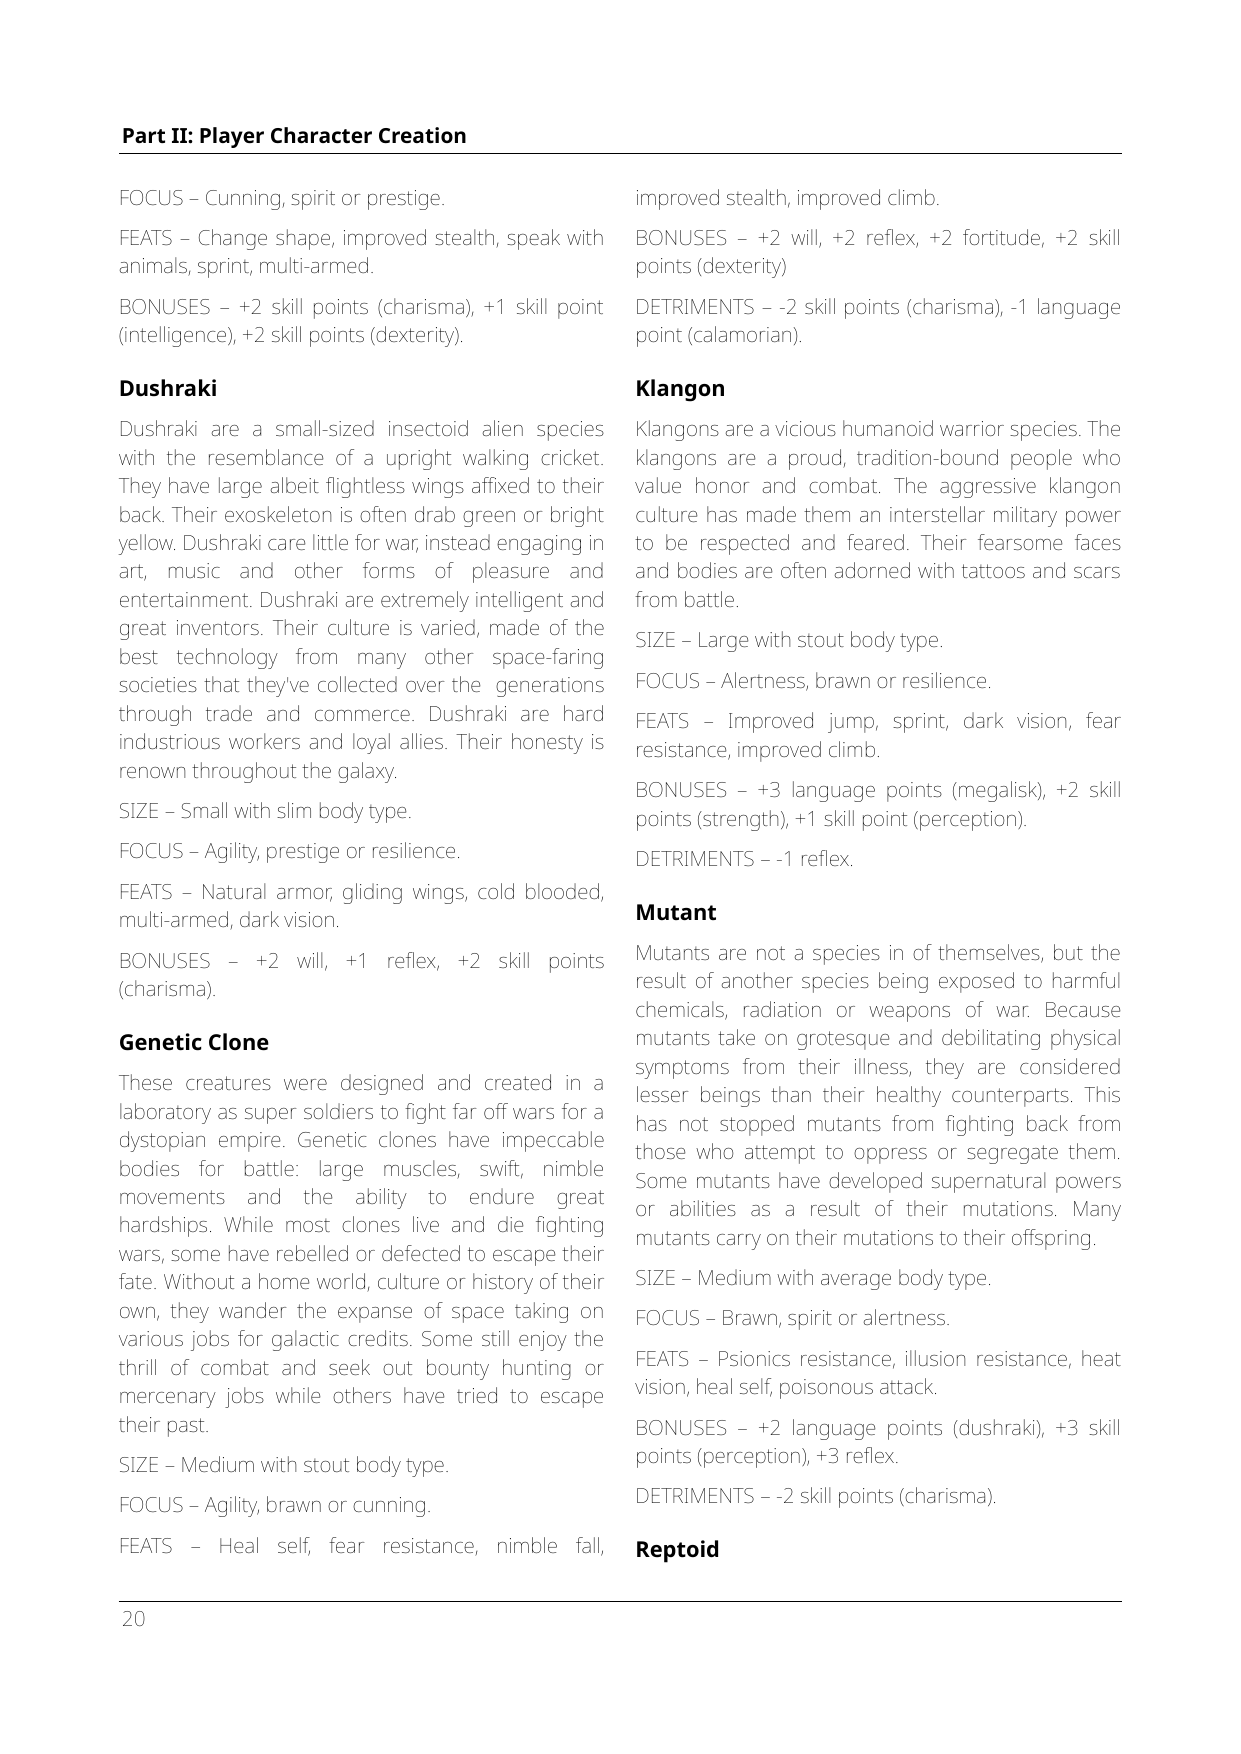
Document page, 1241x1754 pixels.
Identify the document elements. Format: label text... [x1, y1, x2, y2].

text BONUSES – +3 language points (megalisk), +2 skill points (strength), +1 skill point (perception). [635, 775, 1122, 832]
text BONUSES – +2 skill points (charisma), +1 skill point (intelligence), +2 skill points (dexterity). [118, 292, 605, 349]
text DETRIMENTS – -2 skill points (charisma). [635, 1482, 1122, 1510]
text FEATS – Psionics resistance, illusion resistance, heat vision, heal self, poisonous attack. [635, 1344, 1122, 1401]
text FEATS – Heal self, fear resistance, nimble fall, [118, 1531, 605, 1559]
text Mutant [635, 896, 1122, 926]
text improved stealth, improved climb. [635, 183, 1122, 211]
text SIZE – Medium with average body type. [635, 1263, 1122, 1291]
text Klangons are a vicious humanoid warrior species. The klangons are a proud, tradition-bound people who value honor and combat. The aggressive klangon culture has made them an interstellar military power to be respected and feared. Their fearsome faces and bodies are often adorned with tattoos and scars from battle. [635, 414, 1122, 613]
text FEATS – Change shape, improved stealth, speak with animals, sprint, multi-armed. [118, 223, 605, 280]
text These creatures were designed and created in a laboratory as super soldiers to fight far off wars for a dystopian empire. Genetic clones have impeccable bodies for battle: large muscles, swift, nimble movements and the ability to endure great hardships. While most clones live and die fighting wars, some have rebelled or defected to escape their fate. Without a home world, culture or history of their own, they wander the expanse of space taking on various jobs for galactic credits. Some still enjoy the thrill of combat and seek out bounty hunting or mercenary jobs while others have tried to escape their past. [118, 1068, 605, 1438]
text BONUSES – +2 will, +1 reflex, +2 skill points (charisma). [118, 946, 605, 1003]
text Reptoid [635, 1534, 1122, 1564]
text SIZE – Medium with stout body type. [118, 1450, 605, 1478]
text Genetic Clone [118, 1027, 605, 1056]
text SIZE – Small with slim body type. [118, 796, 605, 824]
text DETRIMENTS – -1 reflex. [635, 844, 1122, 872]
text SIZE – Large with stout body type. [635, 626, 1122, 654]
text DETRIMENTS – -2 skill points (charisma), -1 language point (calamorian). [635, 292, 1122, 349]
text FOCUS – Alertness, brawn or resilience. [635, 666, 1122, 694]
text FOCUS – Brawn, spirit or alertness. [635, 1303, 1122, 1332]
text FEATS – Improved jump, sprint, dark vision, fear resistance, improved climb. [635, 706, 1122, 763]
text BONUSES – +2 will, +2 reflex, +2 fortitude, +2 skill points (dexterity) [635, 223, 1122, 280]
text Dushraki [118, 373, 605, 402]
text Klangon [635, 373, 1122, 402]
text Dushraki are a small-sized insectoid alien species with the resemblance of a upright walking cricket. They have large albeit flightless wings affixed to their back. Their exoskeleton is often drab green or bright yellow. Dushraki care little for war, instead engaging in art, music and other forms of pleasure and entertainment. Dushraki are extremely intelligent and great inventors. Their culture is varied, made of the best technology from many other space-faring societies that they've collected over the generations through trade and commerce. Dushraki are hard industrious workers and loyal allies. Their honesty is renown throughout the galaxy. [118, 414, 605, 784]
text Mutants are not a species in of themselves, but the result of another species being exposed to harmful chemicals, radiation or weapons of war. Because mutants take on grotesque and debilitating physical symptoms from their illness, they are considered lesser beings than their healthy counterparts. This has not stopped mutants from fighting back from those who attempt to oppress or segregate them. Some mutants have developed supernatural powers or abilities as a result of their mutations. Many mutants carry on their mutations to their offspring. [635, 938, 1122, 1251]
text FOCUS – Agility, brawn or cunning. [118, 1491, 605, 1519]
text BONUSES – +2 language points (dushraki), +3 skill points (perception), +3 reflex. [635, 1413, 1122, 1469]
text FOCUS – Cunning, spirit or prestige. [118, 183, 605, 211]
text FOCUS – Agility, prestige or resilience. [118, 837, 605, 865]
text FEATS – Natural armor, gliding wings, cold blooded, multi-armed, dark vision. [118, 877, 605, 934]
